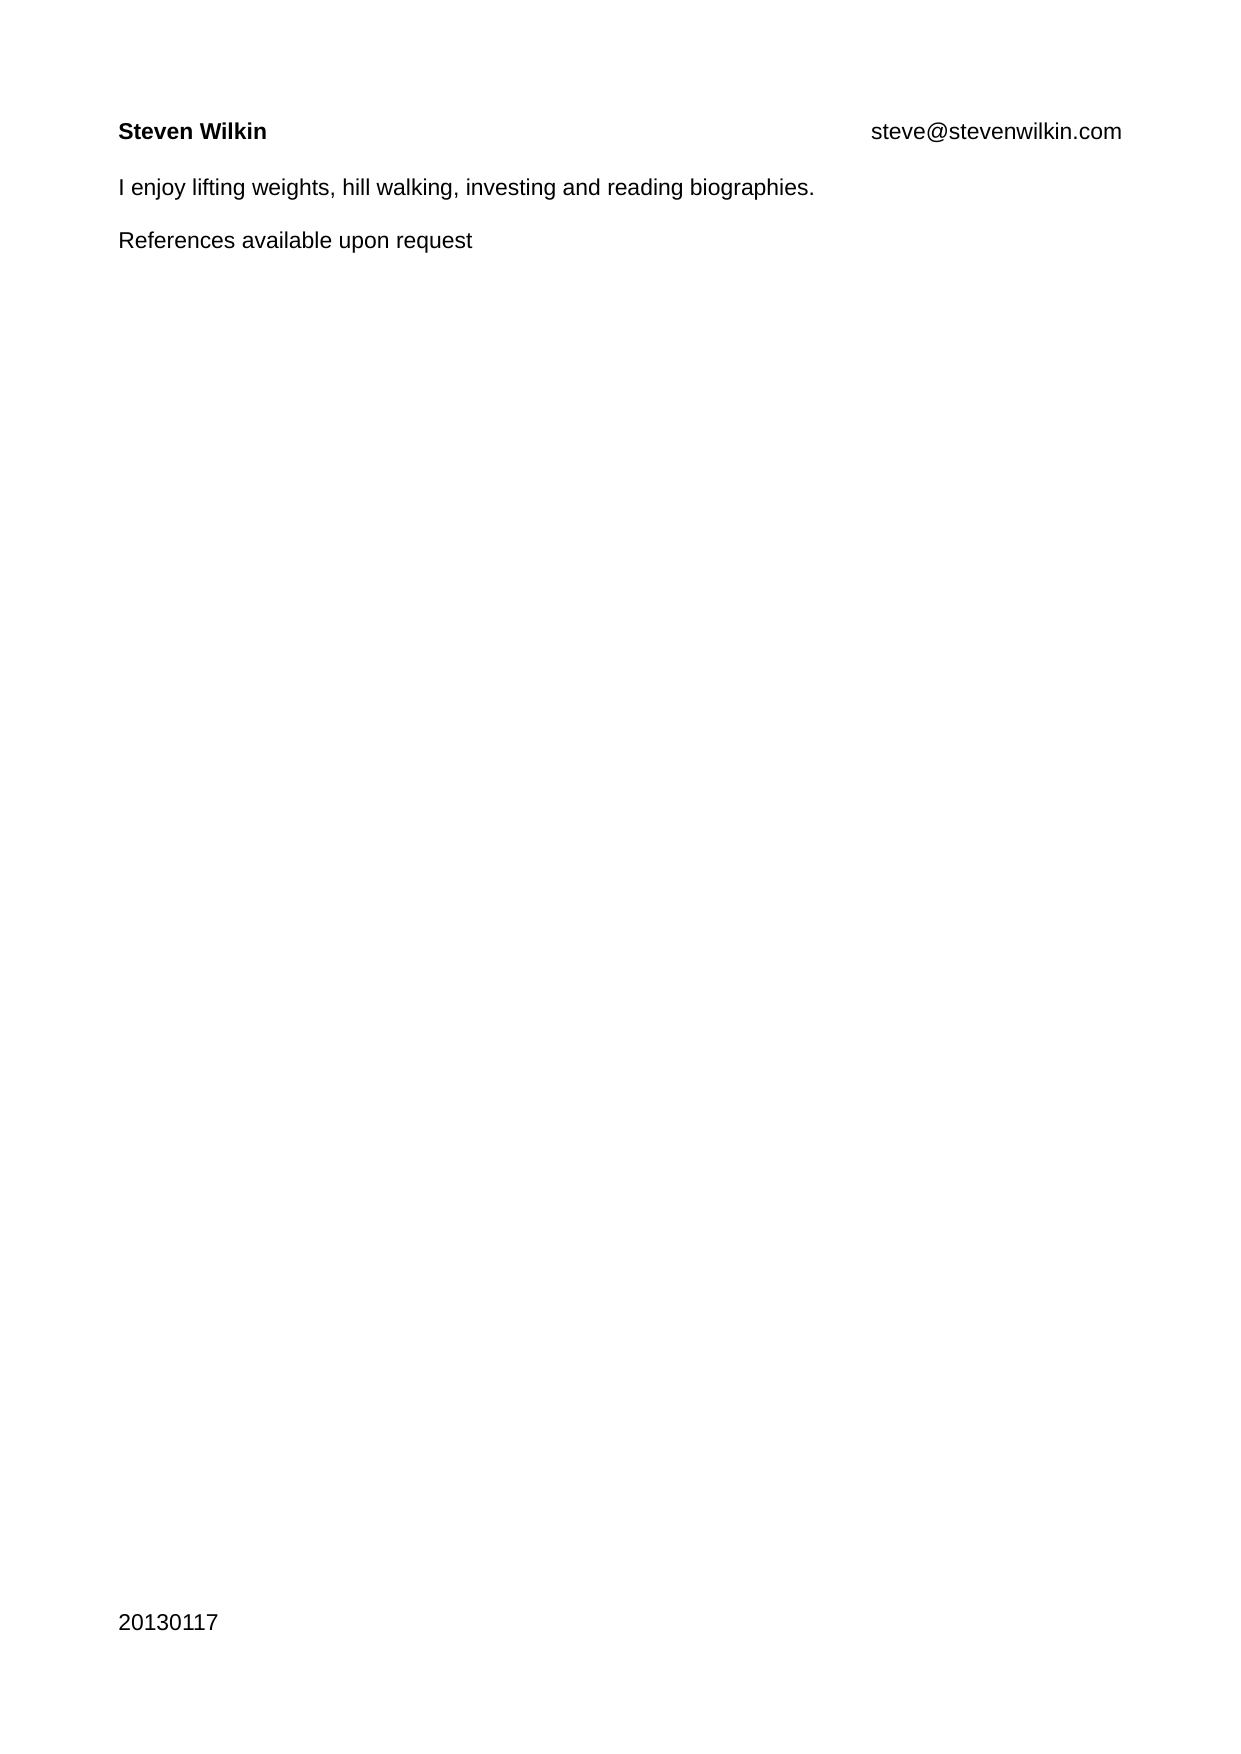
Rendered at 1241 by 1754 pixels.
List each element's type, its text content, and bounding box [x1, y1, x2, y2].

text I enjoy lifting weights, hill walking, investing and reading biographies. [118, 174, 1122, 200]
text References available upon request [118, 227, 1122, 253]
